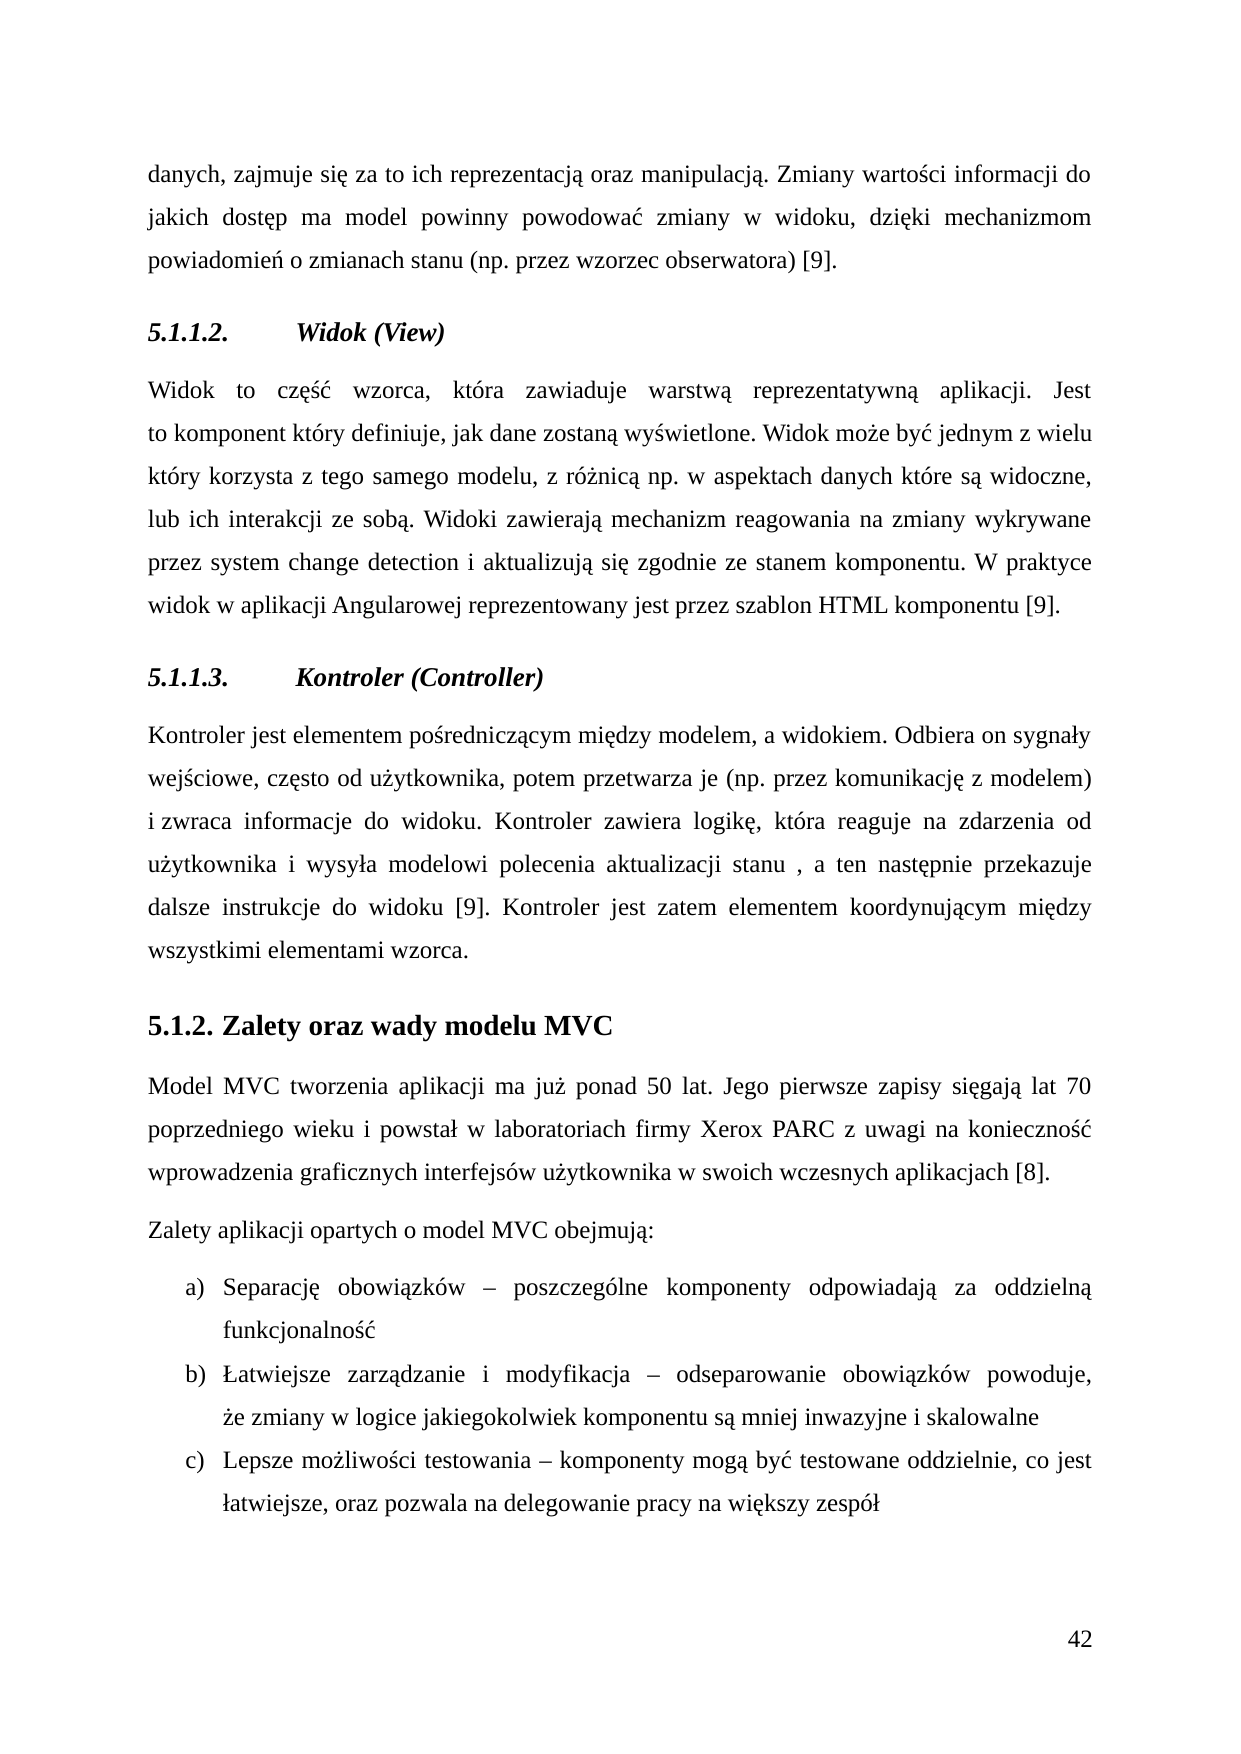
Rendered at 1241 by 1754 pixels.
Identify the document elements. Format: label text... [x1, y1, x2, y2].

subtitle Zalety oraz wady modelu MVC [148, 1008, 1092, 1041]
list Separację obowiązków – poszczególne komponenty odpowiadają za oddzielną funkcjonalność [185, 1272, 1092, 1344]
subtitle Kontroler (Controller) [148, 661, 1092, 692]
list Łatwiejsze zarządzanie i modyfikacja – odseparowanie obowiązków powoduje, że zmiany w logice jakiegokolwiek komponentu są mniej inwazyjne i skalowalne [185, 1359, 1092, 1431]
text Zalety aplikacji opartych o model MVC obejmują: [148, 1215, 1092, 1243]
text Model MVC tworzenia aplikacji ma już ponad 50 lat. Jego pierwsze zapisy sięgają lat 70 poprzedniego wieku i powstał w laboratoriach firmy Xerox PARC z uwagi na konieczność wprowadzenia graficznych interfejsów użytkownika w swoich wczesnych aplikacjach [8]. [148, 1071, 1092, 1186]
text Kontroler jest elementem pośredniczącym między modelem, a widokiem. Odbiera on sygnały wejściowe, często od użytkownika, potem przetwarza je (np. przez komunikację z modelem) i zwraca informacje do widoku. Kontroler zawiera logikę, która reaguje na zdarzenia od użytkownika i wysyła modelowi polecenia aktualizacji stanu , a ten następnie przekazuje dalsze instrukcje do widoku [9]. Kontroler jest zatem elementem koordynującym między wszystkimi elementami wzorca. [148, 720, 1092, 964]
text Widok to część wzorca, która zawiaduje warstwą reprezentatywną aplikacji. Jest to komponent który definiuje, jak dane zostaną wyświetlone. Widok może być jednym z wielu który korzysta z tego samego modelu, z różnicą np. w aspektach danych które są widoczne, lub ich interakcji ze sobą. Widoki zawierają mechanizm reagowania na zmiany wykrywane przez system change detection i aktualizują się zgodnie ze stanem komponentu. W praktyce widok w aplikacji Angularowej reprezentowany jest przez szablon HTML komponentu [9]. [148, 375, 1092, 619]
subtitle Widok (View) [148, 316, 1092, 347]
list Lepsze możliwości testowania – komponenty mogą być testowane oddzielnie, co jest łatwiejsze, oraz pozwala na delegowanie pracy na większy zespół [185, 1445, 1092, 1517]
text danych, zajmuje się za to ich reprezentacją oraz manipulacją. Zmiany wartości informacji do jakich dostęp ma model powinny powodować zmiany w widoku, dzięki mechanizmom powiadomień o zmianach stanu (np. przez wzorzec obserwatora) [9]. [148, 159, 1092, 274]
